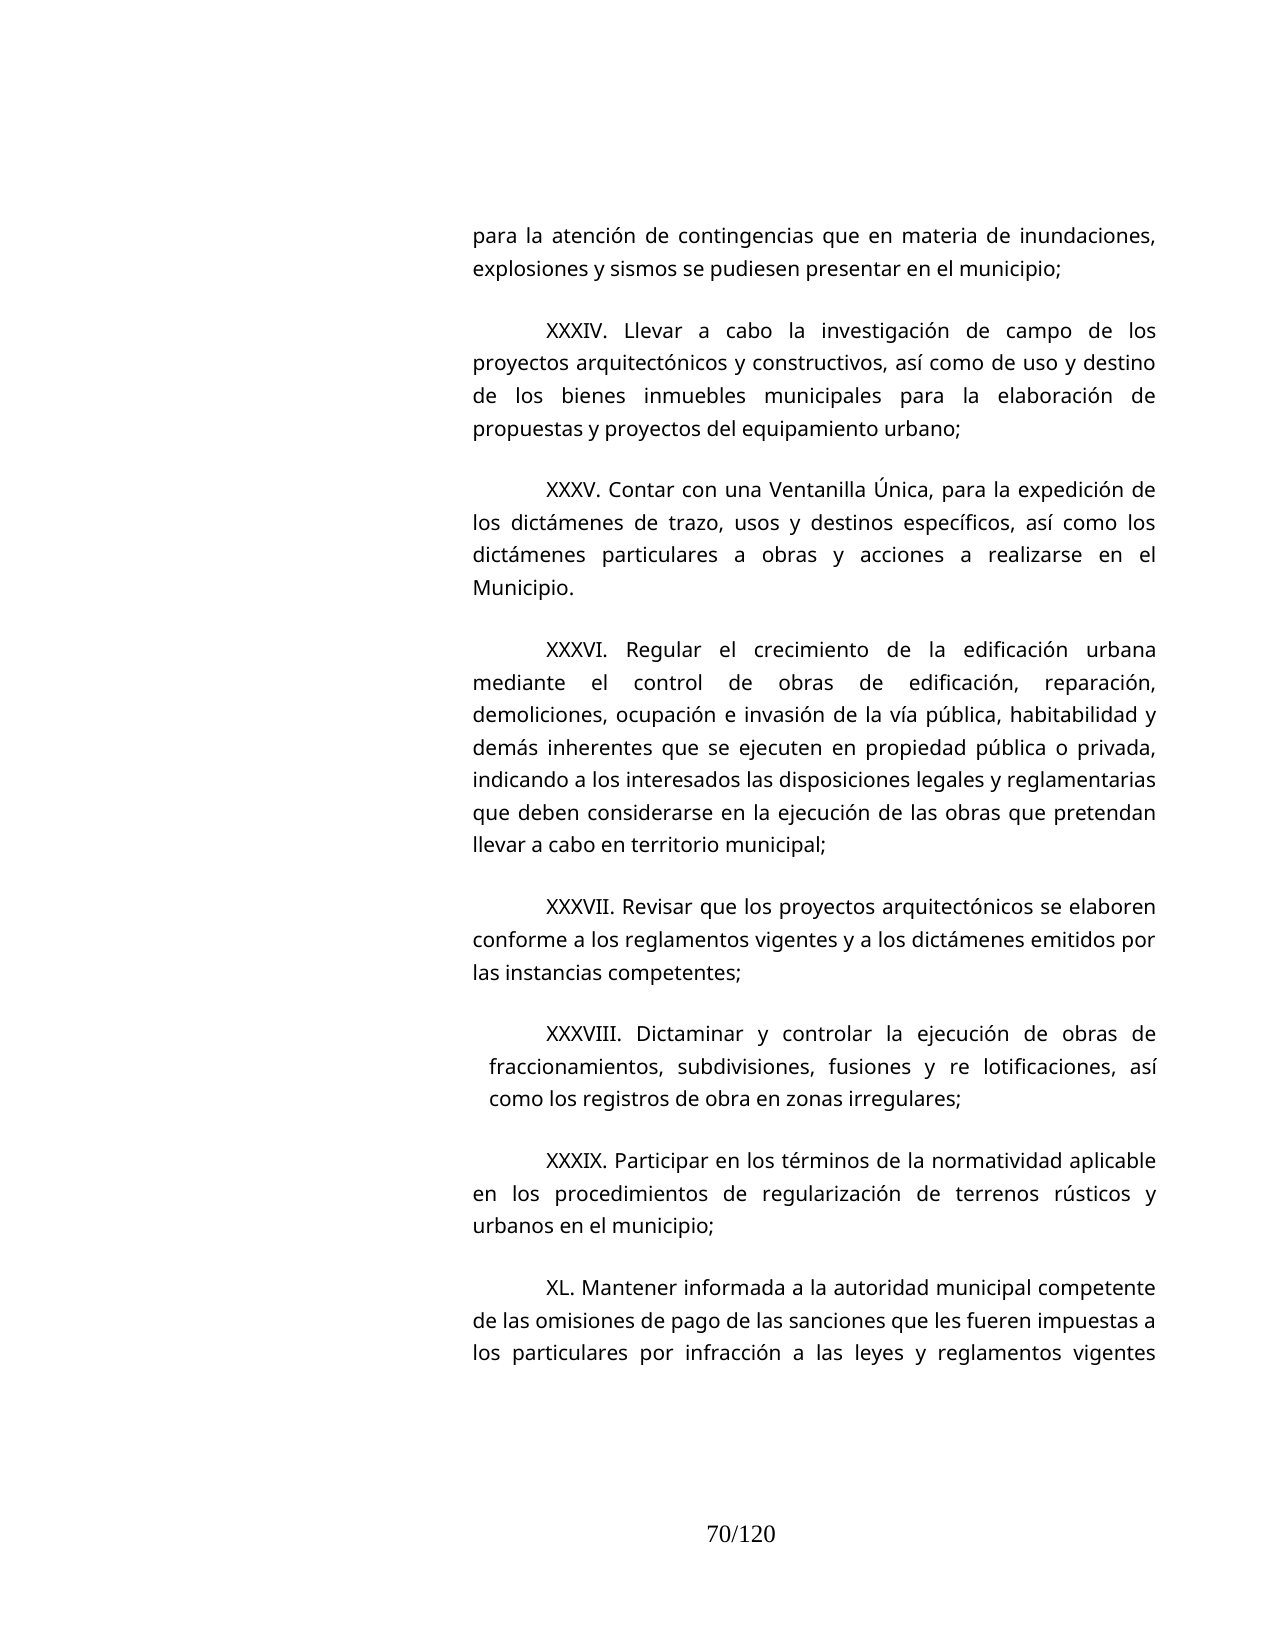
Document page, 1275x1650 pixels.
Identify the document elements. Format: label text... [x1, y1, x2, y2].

text XXXVI. Regular el crecimiento de la edificación urbana mediante el control de obras de edificación, reparación, demoliciones, ocupación e invasión de la vía pública, habitabilidad y demás inherentes que se ejecuten en propiedad pública o privada, indicando a los interesados las disposiciones legales y reglamentarias que deben considerarse en la ejecución de las obras que pretendan llevar a cabo en territorio municipal; [472, 635, 1157, 859]
text XXXVIII. Dictaminar y controlar la ejecución de obras de fraccionamientos, subdivisiones, fusiones y re lotificaciones, así como los registros de obra en zonas irregulares; [489, 1019, 1157, 1113]
text XXXVII. Revisar que los proyectos arquitectónicos se elaboren conforme a los reglamentos vigentes y a los dictámenes emitidos por las instancias competentes; [472, 892, 1157, 986]
text XXXIX. Participar en los términos de la normatividad aplicable en los procedimientos de regularización de terrenos rústicos y urbanos en el municipio; [472, 1146, 1157, 1240]
text XXXV. Contar con una Ventanilla Única, para la expedición de los dictámenes de trazo, usos y destinos específicos, así como los dictámenes particulares a obras y acciones a realizarse en el Municipio. [472, 475, 1157, 602]
text XL. Mantener informada a la autoridad municipal competente de las omisiones de pago de las sanciones que les fueren impuestas a los particulares por infracción a las leyes y reglamentos vigentes [472, 1273, 1157, 1367]
text para la atención de contingencias que en materia de inundaciones, explosiones y sismos se pudiesen presentar en el municipio; [472, 221, 1157, 282]
text XXXIV. Llevar a cabo la investigación de campo de los proyectos arquitectónicos y constructivos, así como de uso y destino de los bienes inmuebles municipales para la elaboración de propuestas y proyectos del equipamiento urbano; [472, 316, 1157, 442]
